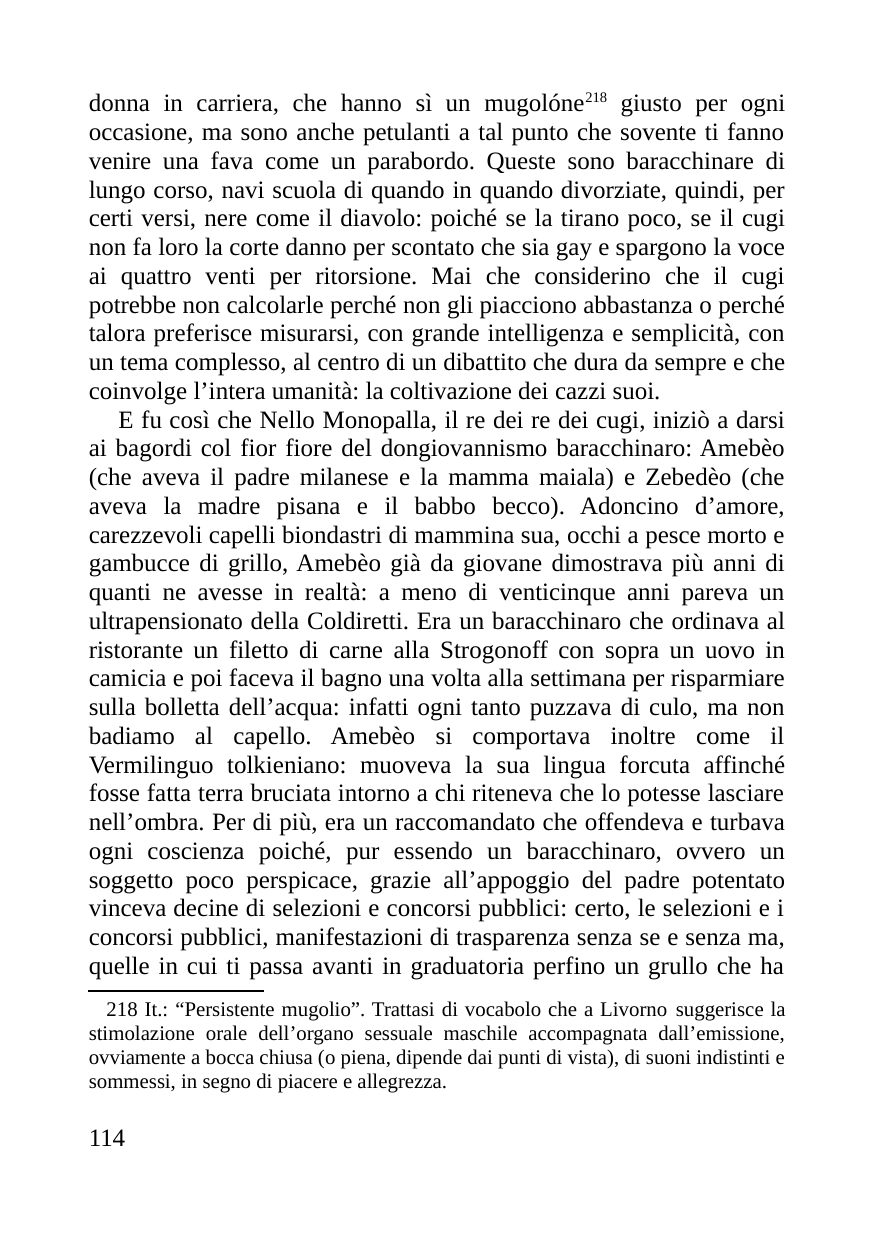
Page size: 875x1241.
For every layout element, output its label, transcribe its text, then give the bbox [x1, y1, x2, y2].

text It.: “Persistente mugolio”. Trattasi di vocabolo che a Livorno suggerisce la stimolazione orale dell’organo sessuale maschile accompagnata dall’emissione, ovviamente a bocca chiusa (o piena, dipende dai punti di vista), di suoni indistinti e sommessi, in segno di piacere e allegrezza. [88, 997, 786, 1093]
text E fu così che Nello Monopalla, il re dei re dei cugi, iniziò a darsi ai bagordi col fior fiore del dongiovannismo baracchinaro: Amebèo (che aveva il padre milanese e la mamma maiala) e Zebedèo (che aveva la madre pisana e il babbo becco). Adoncino d’amore, carezzevoli capelli biondastri di mammina sua, occhi a pesce morto e gambucce di grillo, Amebèo già da giovane dimostrava più anni di quanti ne avesse in realtà: a meno di venticinque anni pareva un ultrapensionato della Coldiretti. Era un baracchinaro che ordinava al ristorante un filetto di carne alla Strogonoff con sopra un uovo in camicia e poi faceva il bagno una volta alla settimana per risparmiare sulla bolletta dell’acqua: infatti ogni tanto puzzava di culo, ma non badiamo al capello. Amebèo si comportava inoltre come il Vermilinguo tolkieniano: muoveva la sua lingua forcuta affinché fosse fatta terra bruciata intorno a chi riteneva che lo potesse lasciare nell’ombra. Per di più, era un raccomandato che offendeva e turbava ogni coscienza poiché, pur essendo un baracchinaro, ovvero un soggetto poco perspicace, grazie all’appoggio del padre potentato vinceva decine di selezioni e concorsi pubblici: certo, le selezioni e i concorsi pubblici, manifestazioni di trasparenza senza se e senza ma, quelle in cui ti passa avanti in graduatoria perfino un grullo che ha [88, 405, 786, 980]
text donna in carriera, che hanno sì un mugolóne giusto per ogni occasione, ma sono anche petulanti a tal punto che sovente ti fanno venire una fava come un parabordo. Queste sono baracchinare di lungo corso, navi scuola di quando in quando divorziate, quindi, per certi versi, nere come il diavolo: poiché se la tirano poco, se il cugi non fa loro la corte danno per scontato che sia gay e spargono la voce ai quattro venti per ritorsione. Mai che considerino che il cugi potrebbe non calcolarle perché non gli piacciono abbastanza o perché talora preferisce misurarsi, con grande intelligenza e semplicità, con un tema complesso, al centro di un dibattito che dura da sempre e che coinvolge l’intera umanità: la coltivazione dei cazzi suoi. [88, 88, 786, 405]
